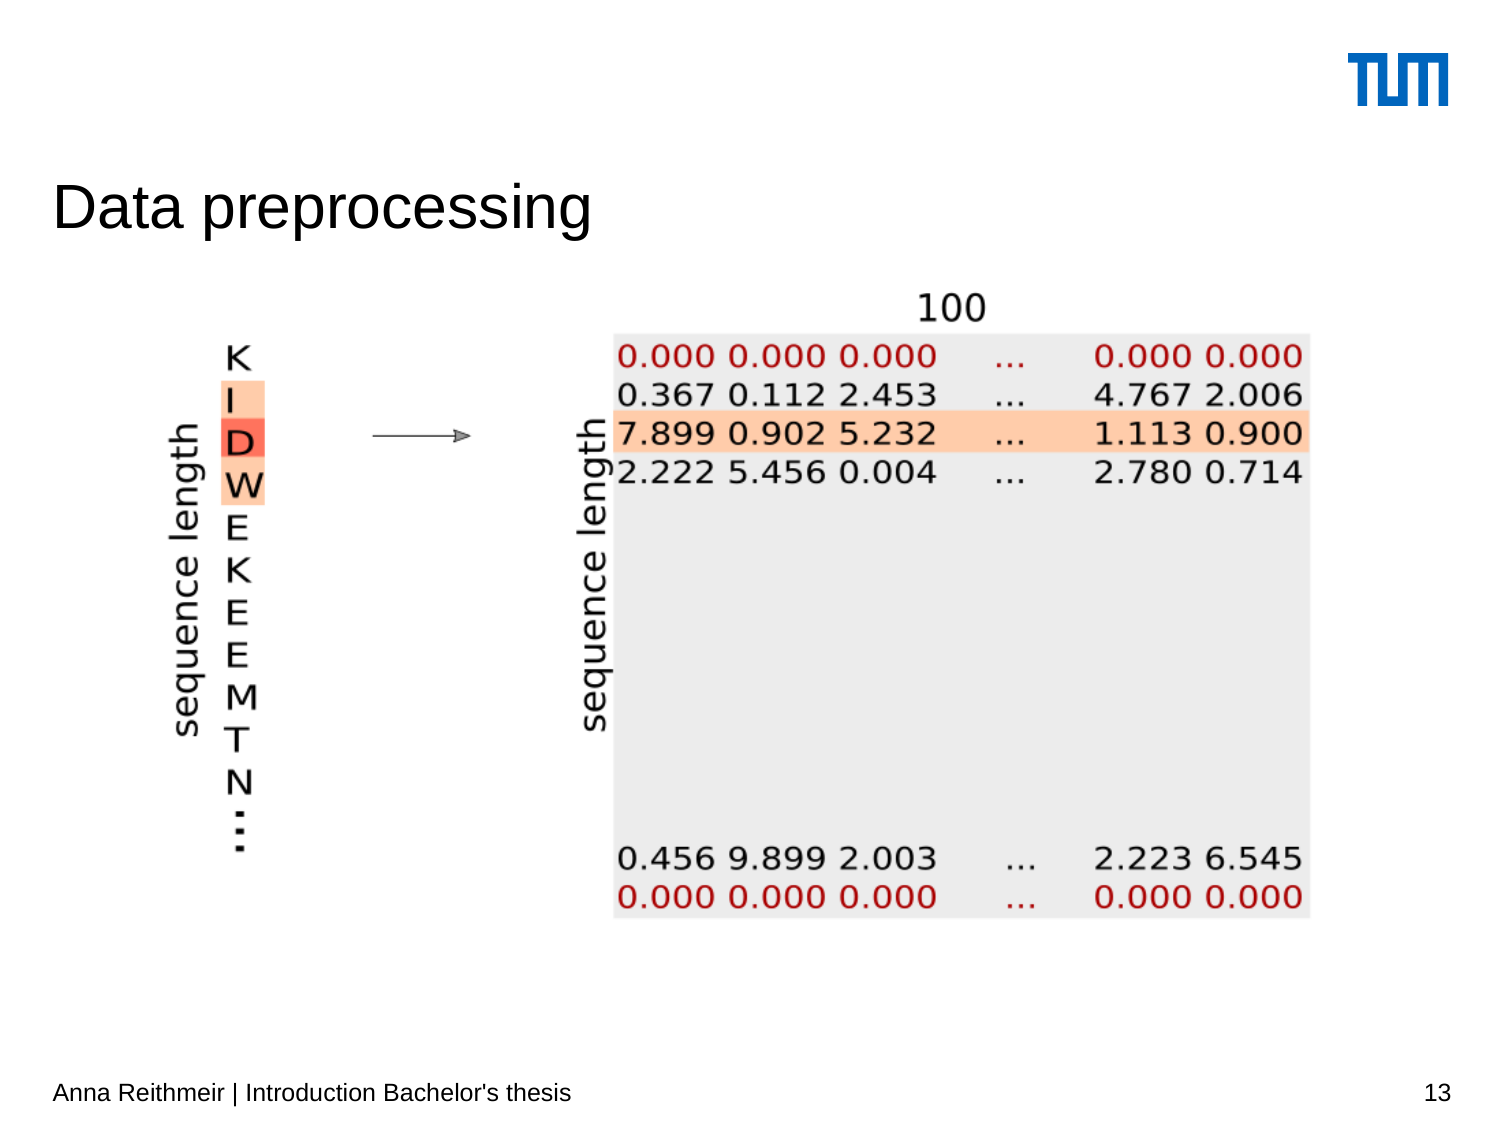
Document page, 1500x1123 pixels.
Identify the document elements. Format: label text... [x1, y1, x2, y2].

title Data preprocessing [52, 171, 1453, 242]
picture [141, 283, 1346, 945]
